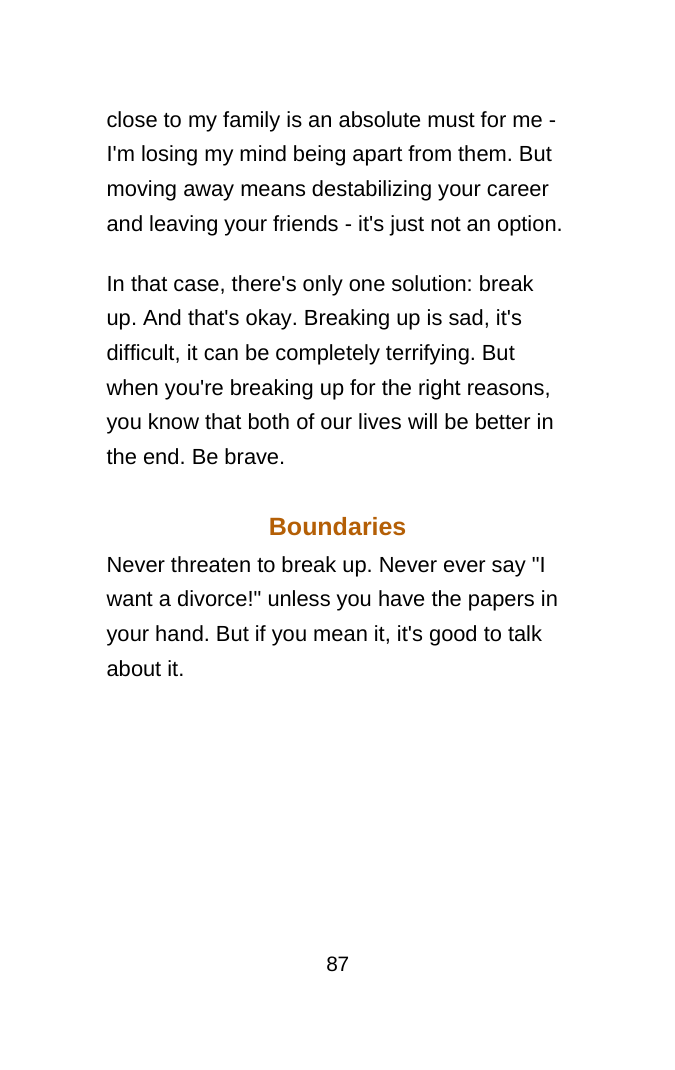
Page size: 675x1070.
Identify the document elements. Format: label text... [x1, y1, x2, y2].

subtitle Boundaries [106, 512, 568, 541]
text In that case, there's only one solution: break up. And that's okay. Breaking up is sad, it's difficult, it can be completely terrifying. But when you're breaking up for the right reasons, you know that both of our lives will be better in the end. Be brave. [106, 270, 568, 469]
text Never threaten to break up. Never ever say "I want a divorce!" unless you have the papers in your hand. But if you mean it, it's good to talk about it. [106, 552, 568, 681]
text close to my family is an absolute must for me - I'm losing my mind being apart from them. But moving away means destabilizing your career and leaving your friends - it's just not an option. [106, 106, 568, 236]
